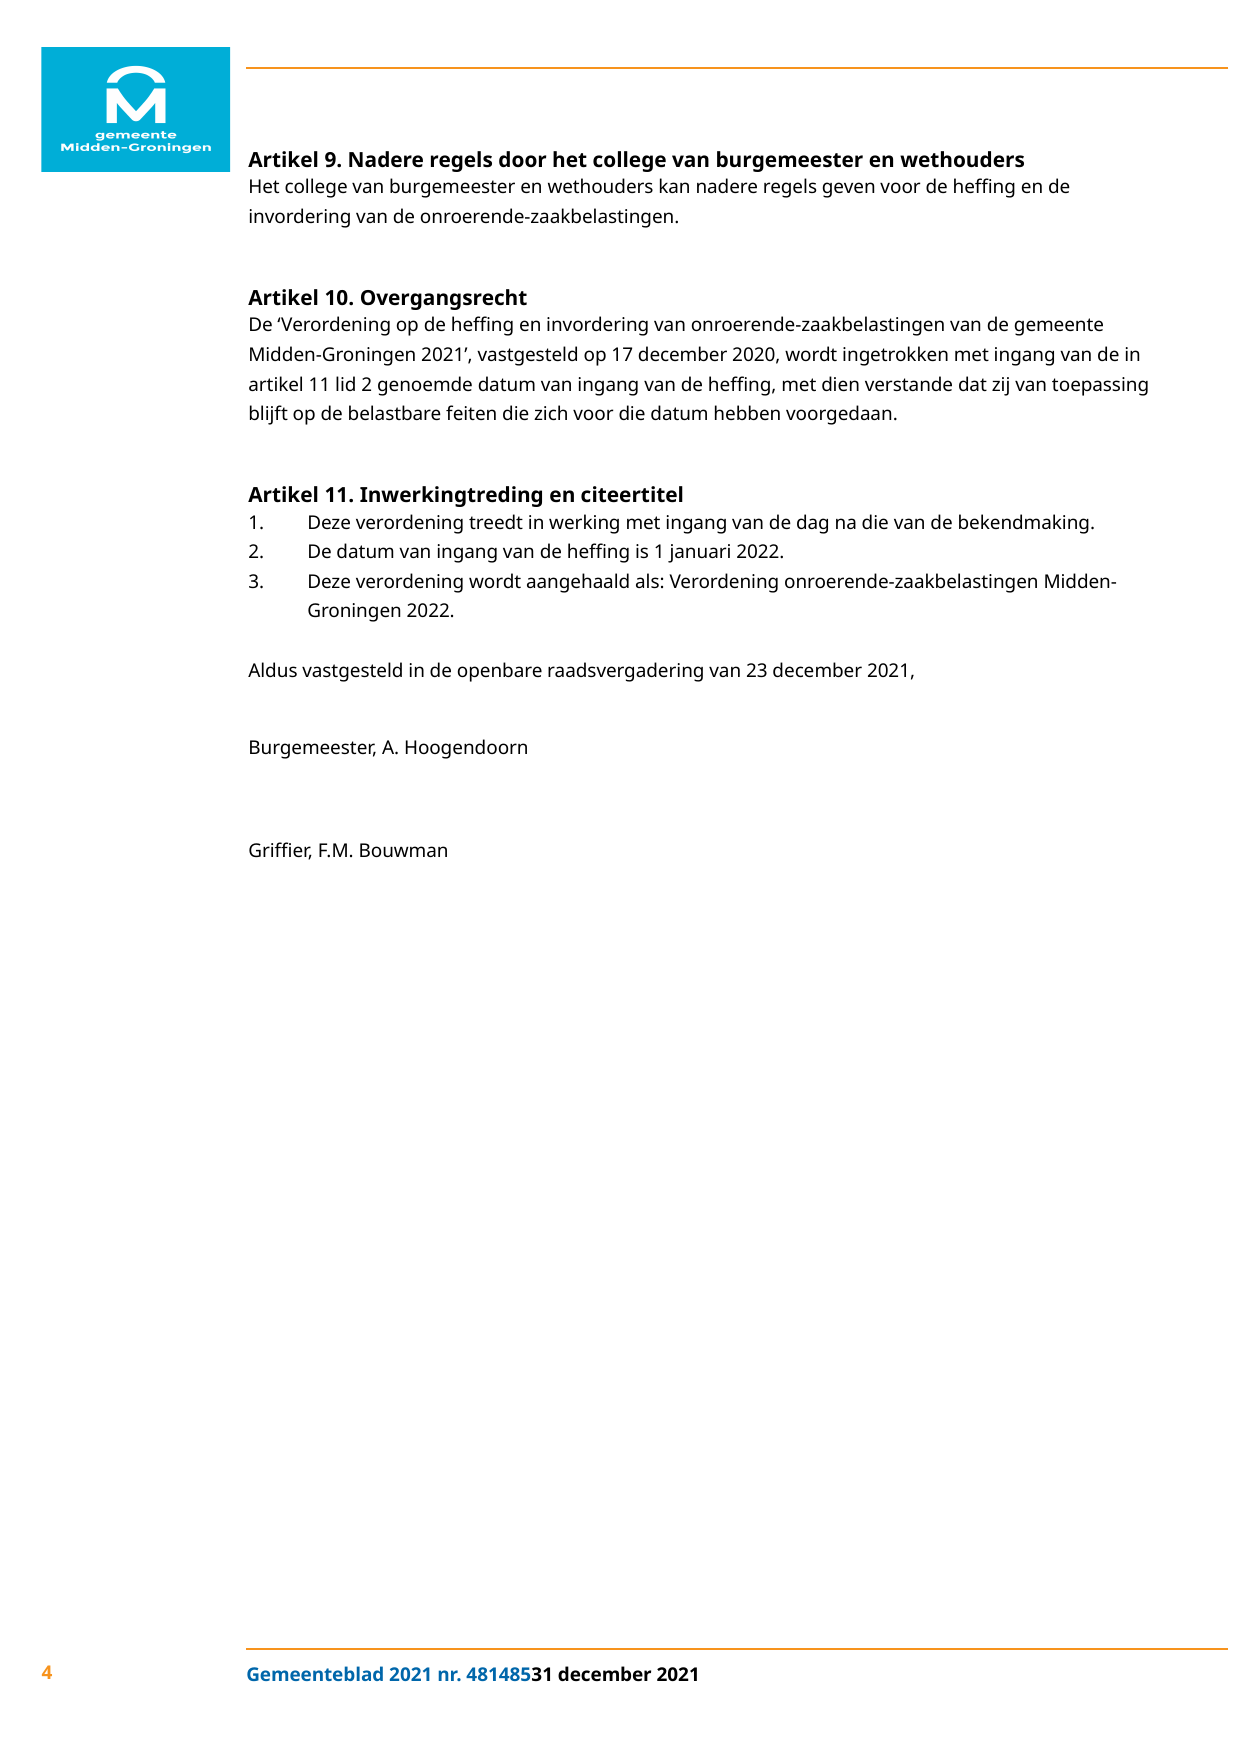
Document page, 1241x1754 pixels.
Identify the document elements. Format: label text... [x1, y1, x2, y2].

picture [184, 146, 190, 153]
list Deze verordening treedt in werking met ingang van de dag na die van de bekendmaking. [248, 509, 1152, 534]
picture [107, 89, 165, 122]
text Artikel 9. Nadere regels door het college van burgemeester en wethouders [248, 145, 1152, 174]
text De ‘Verordening op de heffing en invordering van onroerende-zaakbelastingen van de gemeente Midden-Groningen 2021’, vastgesteld op 17 december 2020, wordt ingetrokken met ingang van de in artikel 11 lid 2 genoemde datum van ingang van de heffing, met dien verstande dat zij van toepassing blijft op de belastbare feiten die zich voor die datum hebben voorgedaan. [248, 312, 1152, 426]
list Deze verordening wordt aangehaald als: Verordening onroerende-zaakbelastingen Midden-Groningen 2022. [248, 568, 1152, 623]
text Burgemeester, A. Hoogendoorn [248, 734, 1152, 760]
text Griffier, F.M. Bouwman [248, 837, 1152, 863]
list De datum van ingang van de heffing is 1 januari 2022. [248, 538, 1152, 564]
text Aldus vastgesteld in de openbare raadsvergadering van 23 december 2021, [248, 657, 1152, 682]
text Het college van burgemeester en wethouders kan nadere regels geven voor de heffing en de invordering van de onroerende-zaakbelastingen. [248, 174, 1152, 229]
text Artikel 10. Overgangsrecht [248, 283, 1152, 312]
picture [108, 66, 164, 82]
text Artikel 11. Inwerkingtreding en citeertitel [248, 480, 1152, 509]
